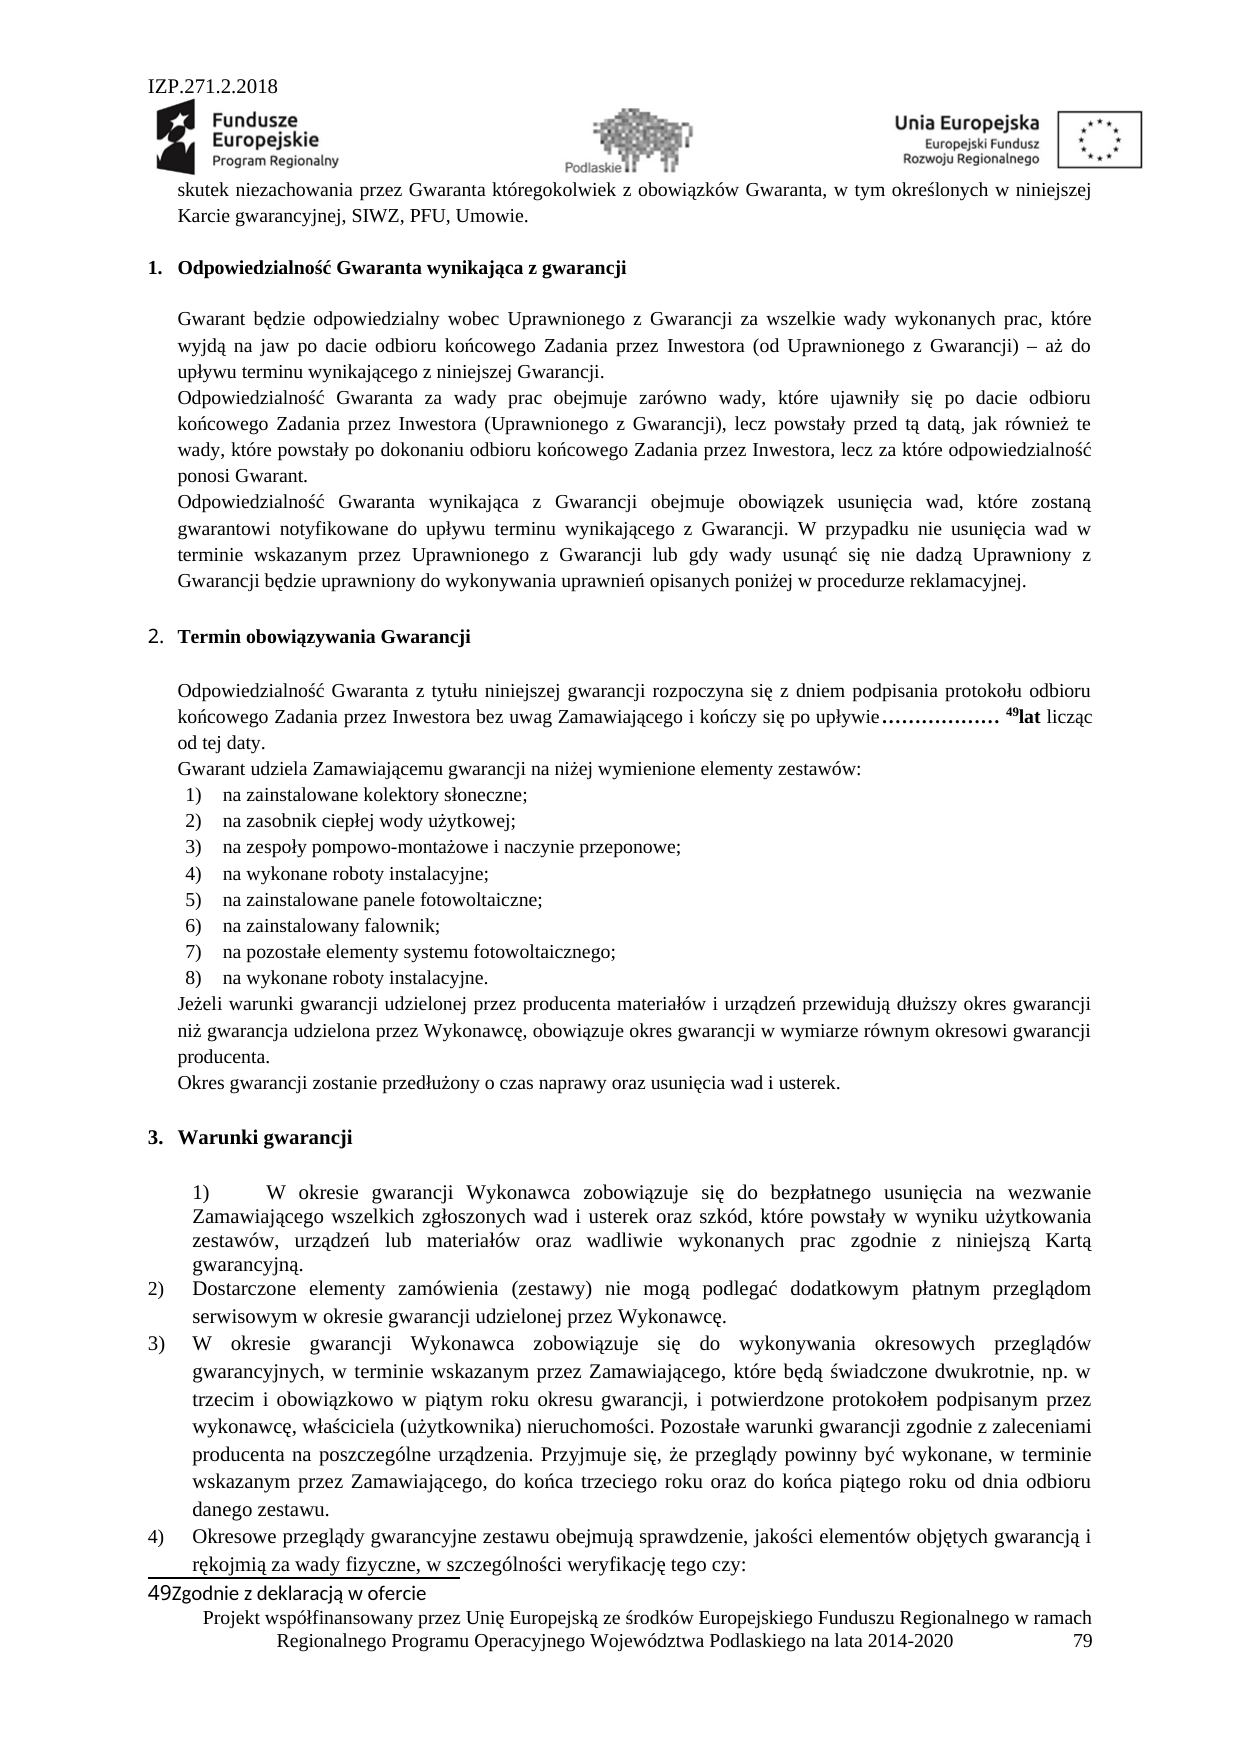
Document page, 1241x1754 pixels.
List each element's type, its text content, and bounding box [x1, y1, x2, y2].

text skutek niezachowania przez Gwaranta któregokolwiek z obowiązków Gwaranta, w tym określonych w niniejszej Karcie gwarancyjnej, SIWZ, PFU, Umowie. [177, 178, 1092, 227]
text Odpowiedzialność Gwaranta za wady prac obejmuje zarówno wady, które ujawniły się po dacie odbioru końcowego Zadania przez Inwestora (Uprawnionego z Gwarancji), lecz powstały przed tą datą, jak również te wady, które powstały po dokonaniu odbioru końcowego Zadania przez Inwestora, lecz za które odpowiedzialność ponosi Gwarant. [177, 386, 1092, 487]
list Dostarczone elementy zamówienia (zestawy) nie mogą podlegać dodatkowym płatnym przeglądom serwisowym w okresie gwarancji udzielonej przez Wykonawcę. [148, 1276, 1092, 1328]
text Jeżeli warunki gwarancji udzielonej przez producenta materiałów i urządzeń przewidują dłuższy okres gwarancji niż gwarancja udzielona przez Wykonawcę, obowiązuje okres gwarancji w wymiarze równym okresowi gwarancji producenta. [177, 992, 1092, 1067]
list na zespoły pompowo-montażowe i naczynie przeponowe; [185, 836, 1092, 858]
list na zainstalowane kolektory słoneczne; [185, 783, 1092, 806]
list na wykonane roboty instalacyjne; [185, 862, 1092, 884]
list na zainstalowane panele fotowoltaiczne; [185, 888, 1092, 911]
list Termin obowiązywania Gwarancji [148, 623, 1092, 650]
text Gwarant będzie odpowiedzialny wobec Uprawnionego z Gwarancji za wszelkie wady wykonanych prac, które wyjdą na jaw po dacie odbioru końcowego Zadania przez Inwestora (od Uprawnionego z Gwarancji) – aż do upływu terminu wynikającego z niniejszej Gwarancji. [177, 307, 1092, 382]
list Odpowiedzialność Gwaranta wynikająca z gwarancji [148, 256, 1092, 279]
list Warunki gwarancji [148, 1124, 1092, 1149]
list na zainstalowany falownik; [185, 914, 1092, 937]
list W okresie gwarancji Wykonawca zobowiązuje się do bezpłatnego usunięcia na wezwanie Zamawiającego wszelkich zgłoszonych wad i usterek oraz szkód, które powstały w wyniku użytkowania zestawów, urządzeń lub materiałów oraz wadliwie wykonanych prac zgodnie z niniejszą Kartą gwarancyjną. [192, 1180, 1092, 1276]
list na pozostałe elementy systemu fotowoltaicznego; [185, 940, 1092, 963]
text Odpowiedzialność Gwaranta z tytułu niniejszej gwarancji rozpoczyna się z dniem podpisania protokołu odbioru końcowego Zadania przez Inwestora bez uwag Zamawiającego i kończy się po upływie……………… lat licząc od tej daty. [177, 679, 1092, 754]
text Okres gwarancji zostanie przedłużony o czas naprawy oraz usunięcia wad i usterek. [177, 1071, 1092, 1094]
list na zasobnik ciepłej wody użytkowej; [185, 809, 1092, 832]
list na wykonane roboty instalacyjne. [185, 966, 1092, 989]
list W okresie gwarancji Wykonawca zobowiązuje się do wykonywania okresowych przeglądów gwarancyjnych, w terminie wskazanym przez Zamawiającego, które będą świadczone dwukrotnie, np. w trzecim i obowiązkowo w piątym roku okresu gwarancji, i potwierdzone protokołem podpisanym przez wykonawcę, właściciela (użytkownika) nieruchomości. Pozostałe warunki gwarancji zgodnie z zaleceniami producenta na poszczególne urządzenia. Przyjmuje się, że przeglądy powinny być wykonane, w terminie wskazanym przez Zamawiającego, do końca trzeciego roku oraz do końca piątego roku od dnia odbioru danego zestawu. [148, 1331, 1092, 1521]
text Gwarant udziela Zamawiającemu gwarancji na niżej wymienione elementy zestawów: [177, 757, 1092, 780]
list Okresowe przeglądy gwarancyjne zestawu obejmują sprawdzenie, jakości elementów objętych gwarancją i rękojmią za wady fizyczne, w szczególności weryfikację tego czy: [148, 1524, 1092, 1576]
text Odpowiedzialność Gwaranta wynikająca z Gwarancji obejmuje obowiązek usunięcia wad, które zostaną gwarantowi notyfikowane do upływu terminu wynikającego z Gwarancji. W przypadku nie usunięcia wad w terminie wskazanym przez Uprawnionego z Gwarancji lub gdy wady usunąć się nie dadzą Uprawniony z Gwarancji będzie uprawniony do wykonywania uprawnień opisanych poniżej w procedurze reklamacyjnej. [177, 490, 1092, 592]
text Zgodnie z deklaracją w ofercie [148, 1578, 1092, 1606]
